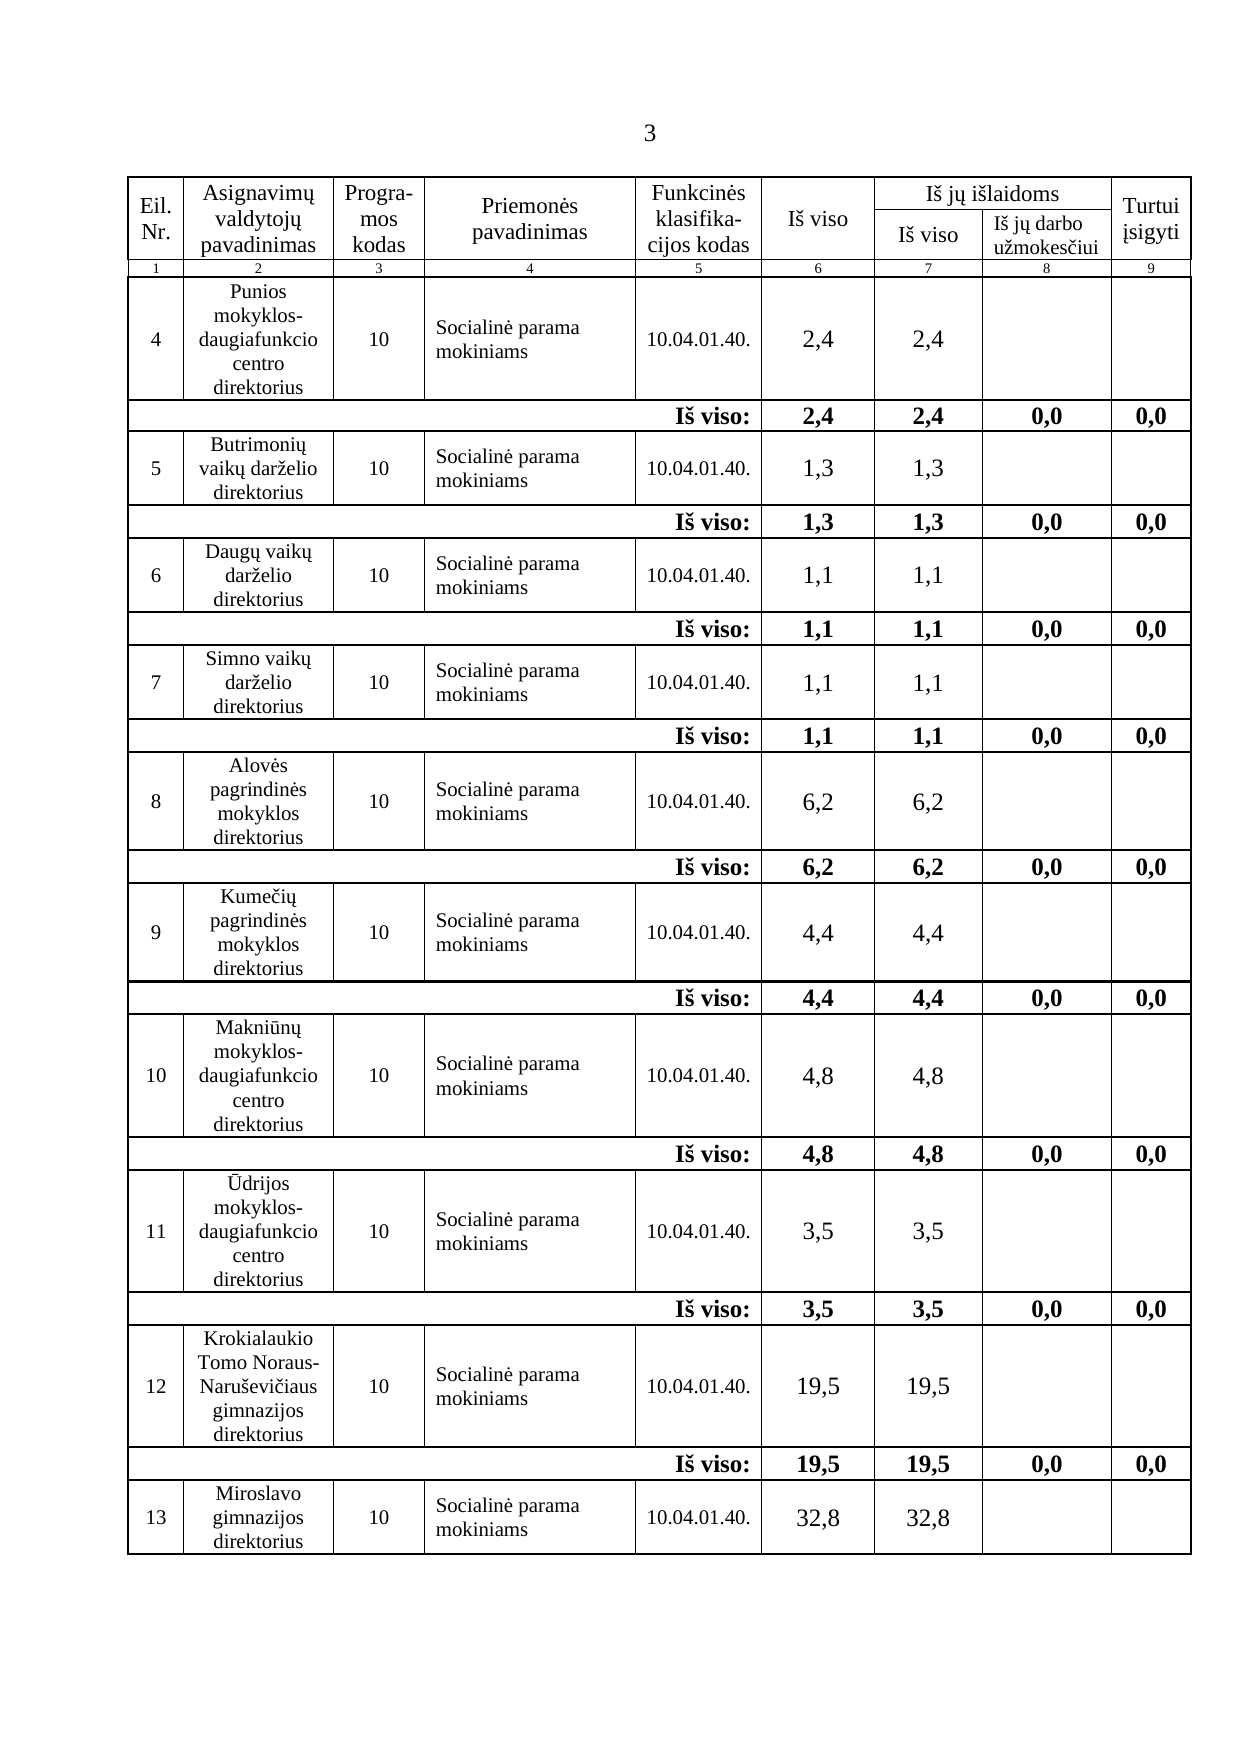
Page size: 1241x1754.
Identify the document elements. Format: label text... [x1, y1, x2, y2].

table_cell Socialinė parama mokiniams [425, 1171, 635, 1291]
table_cell 19,5 [762, 1448, 874, 1479]
table_cell Iš viso: [129, 613, 761, 644]
table_cell [983, 884, 1111, 980]
table_cell 4,4 [762, 884, 874, 980]
table_header Funkcinės klasifika-cijos kodas [636, 178, 761, 259]
table_cell 6 [129, 539, 183, 611]
table_cell 2,4 [762, 401, 874, 430]
table_cell Iš viso: [129, 401, 761, 430]
table_cell 4 [425, 260, 635, 276]
table_cell Ūdrijos mokyklos-daugiafunkcio centro direktorius [184, 1171, 333, 1291]
table_cell 2,4 [762, 278, 874, 399]
table_cell 3,5 [875, 1171, 982, 1291]
table_cell 3,5 [762, 1293, 874, 1324]
table_cell 1,3 [875, 506, 982, 537]
table_cell [983, 1171, 1111, 1291]
table_cell 10.04.01.40. [636, 1481, 761, 1553]
table_cell 9 [129, 884, 183, 980]
table_cell 4,4 [875, 983, 982, 1013]
table_cell 0,0 [1112, 1448, 1190, 1479]
table_cell 8 [983, 260, 1111, 276]
table_cell [1112, 278, 1190, 399]
table_cell 0,0 [1112, 1293, 1190, 1324]
table_cell 4,4 [875, 884, 982, 980]
table_cell Socialinė parama mokiniams [425, 1015, 635, 1136]
table_cell Alovės pagrindinės mokyklos direktorius [184, 753, 333, 849]
table_cell 10 [334, 646, 424, 718]
table_cell 7 [129, 646, 183, 718]
table_cell [983, 1481, 1111, 1553]
table_header Asignavimų valdytojų pavadinimas [184, 178, 333, 259]
table_cell Socialinė parama mokiniams [425, 646, 635, 718]
table_cell 6,2 [875, 753, 982, 849]
table_cell [983, 1326, 1111, 1446]
table_cell 9 [1112, 260, 1190, 276]
table_cell Iš viso: [129, 851, 761, 882]
table_cell 32,8 [762, 1481, 874, 1553]
table_cell Socialinė parama mokiniams [425, 1326, 635, 1446]
table_cell Kumečių pagrindinės mokyklos direktorius [184, 884, 333, 980]
table_cell 10 [334, 884, 424, 980]
table_cell 0,0 [1112, 613, 1190, 644]
table_cell 12 [129, 1326, 183, 1446]
table_cell 11 [129, 1171, 183, 1291]
table_cell 4,4 [762, 983, 874, 1013]
table_cell 4,8 [875, 1015, 982, 1136]
table_cell Iš viso: [129, 1448, 761, 1479]
table_cell 3 [334, 260, 424, 276]
table_cell 4 [129, 278, 183, 399]
table_cell Iš viso: [129, 983, 761, 1013]
table_cell [983, 278, 1111, 399]
table_cell Socialinė parama mokiniams [425, 278, 635, 399]
table_cell 3,5 [875, 1293, 982, 1324]
table_header Iš jų išlaidoms [875, 178, 1111, 208]
table_cell 2,4 [875, 401, 982, 430]
table_cell 10 [334, 1326, 424, 1446]
table_cell [1112, 1326, 1190, 1446]
table_cell Iš viso [875, 210, 982, 259]
table_header Priemonės pavadinimas [425, 178, 635, 259]
table_cell 10.04.01.40. [636, 432, 761, 504]
table_cell [1112, 753, 1190, 849]
table_header Eil. Nr. [129, 178, 183, 259]
table_cell 19,5 [762, 1326, 874, 1446]
table_cell 10.04.01.40. [636, 753, 761, 849]
table_cell 10 [334, 1015, 424, 1136]
table_cell 4,8 [762, 1015, 874, 1136]
table_cell 0,0 [1112, 983, 1190, 1013]
table_cell [1112, 1015, 1190, 1136]
table_cell 1,1 [762, 646, 874, 718]
table_cell 0,0 [983, 983, 1111, 1013]
table_cell 10.04.01.40. [636, 278, 761, 399]
table_cell 0,0 [983, 1138, 1111, 1168]
table_cell 10 [129, 1015, 183, 1136]
table_cell 0,0 [983, 1448, 1111, 1479]
table_cell 7 [875, 260, 982, 276]
table_cell [1112, 1481, 1190, 1553]
table_cell 10.04.01.40. [636, 1015, 761, 1136]
table_cell 1,1 [875, 646, 982, 718]
table_cell 1,3 [762, 506, 874, 537]
table_cell 10.04.01.40. [636, 1171, 761, 1291]
table_cell 0,0 [983, 401, 1111, 430]
table_cell 1,3 [875, 432, 982, 504]
table_cell 10.04.01.40. [636, 646, 761, 718]
table_cell 19,5 [875, 1326, 982, 1446]
table_cell [1112, 646, 1190, 718]
table_cell 1,1 [875, 539, 982, 611]
table_cell Simno vaikų darželio direktorius [184, 646, 333, 718]
table_cell 19,5 [875, 1448, 982, 1479]
table_cell Iš viso: [129, 506, 761, 537]
table_cell 10.04.01.40. [636, 1326, 761, 1446]
table_cell [1112, 539, 1190, 611]
table_cell 0,0 [1112, 720, 1190, 751]
table_cell Daugų vaikų darželio direktorius [184, 539, 333, 611]
table_cell 0,0 [983, 1293, 1111, 1324]
table_cell 1 [129, 260, 183, 276]
table_cell 10.04.01.40. [636, 539, 761, 611]
table_cell 1,1 [875, 720, 982, 751]
table_cell [983, 1015, 1111, 1136]
table_cell 1,3 [762, 432, 874, 504]
table_cell 0,0 [1112, 851, 1190, 882]
table_header Iš viso [762, 178, 874, 259]
table_cell [983, 539, 1111, 611]
table_cell Iš viso: [129, 1138, 761, 1168]
table_cell 5 [636, 260, 761, 276]
table_cell Punios mokyklos-daugiafunkcio centro direktorius [184, 278, 333, 399]
table_cell Socialinė parama mokiniams [425, 884, 635, 980]
table_cell Iš viso: [129, 720, 761, 751]
table_cell 3,5 [762, 1171, 874, 1291]
table_cell 0,0 [1112, 506, 1190, 537]
table_cell 2 [184, 260, 333, 276]
table_cell Miroslavo gimnazijos direktorius [184, 1481, 333, 1553]
table_cell 0,0 [1112, 401, 1190, 430]
table_cell 1,1 [762, 539, 874, 611]
table_cell Iš jų darbo užmokesčiui [983, 210, 1111, 259]
table_cell [1112, 884, 1190, 980]
table_cell 1,1 [875, 613, 982, 644]
table_cell 2,4 [875, 278, 982, 399]
table_cell 10 [334, 1171, 424, 1291]
table_cell 32,8 [875, 1481, 982, 1553]
table_cell 8 [129, 753, 183, 849]
table_header Progra-mos kodas [334, 178, 424, 259]
table_cell 0,0 [983, 506, 1111, 537]
table_cell 6,2 [875, 851, 982, 882]
table_cell 6,2 [762, 851, 874, 882]
table_cell Makniūnų mokyklos-daugiafunkcio centro direktorius [184, 1015, 333, 1136]
table_cell 1,1 [762, 613, 874, 644]
table_cell [1112, 1171, 1190, 1291]
table_cell 13 [129, 1481, 183, 1553]
table_cell 4,8 [875, 1138, 982, 1168]
table_header Turtui įsigyti [1112, 178, 1190, 259]
table_cell 10 [334, 539, 424, 611]
table_cell 10 [334, 753, 424, 849]
table_cell Socialinė parama mokiniams [425, 1481, 635, 1553]
table_cell Socialinė parama mokiniams [425, 432, 635, 504]
table_cell 0,0 [983, 720, 1111, 751]
table_cell 6 [762, 260, 874, 276]
table_cell 10 [334, 432, 424, 504]
table_cell 5 [129, 432, 183, 504]
table_cell 0,0 [983, 613, 1111, 644]
table_cell [1112, 432, 1190, 504]
table_cell [983, 753, 1111, 849]
table_cell Krokialaukio Tomo Noraus-Naruševičiaus gimnazijos direktorius [184, 1326, 333, 1446]
table_cell [983, 432, 1111, 504]
table_cell 1,1 [762, 720, 874, 751]
table_cell Butrimonių vaikų darželio direktorius [184, 432, 333, 504]
table_cell 10.04.01.40. [636, 884, 761, 980]
table_cell 10 [334, 278, 424, 399]
table_cell Iš viso: [129, 1293, 761, 1324]
table_cell 6,2 [762, 753, 874, 849]
table_cell 0,0 [983, 851, 1111, 882]
table_cell 10 [334, 1481, 424, 1553]
table_cell [983, 646, 1111, 718]
table_cell 4,8 [762, 1138, 874, 1168]
table_cell Socialinė parama mokiniams [425, 753, 635, 849]
table_cell 0,0 [1112, 1138, 1190, 1168]
table_cell Socialinė parama mokiniams [425, 539, 635, 611]
